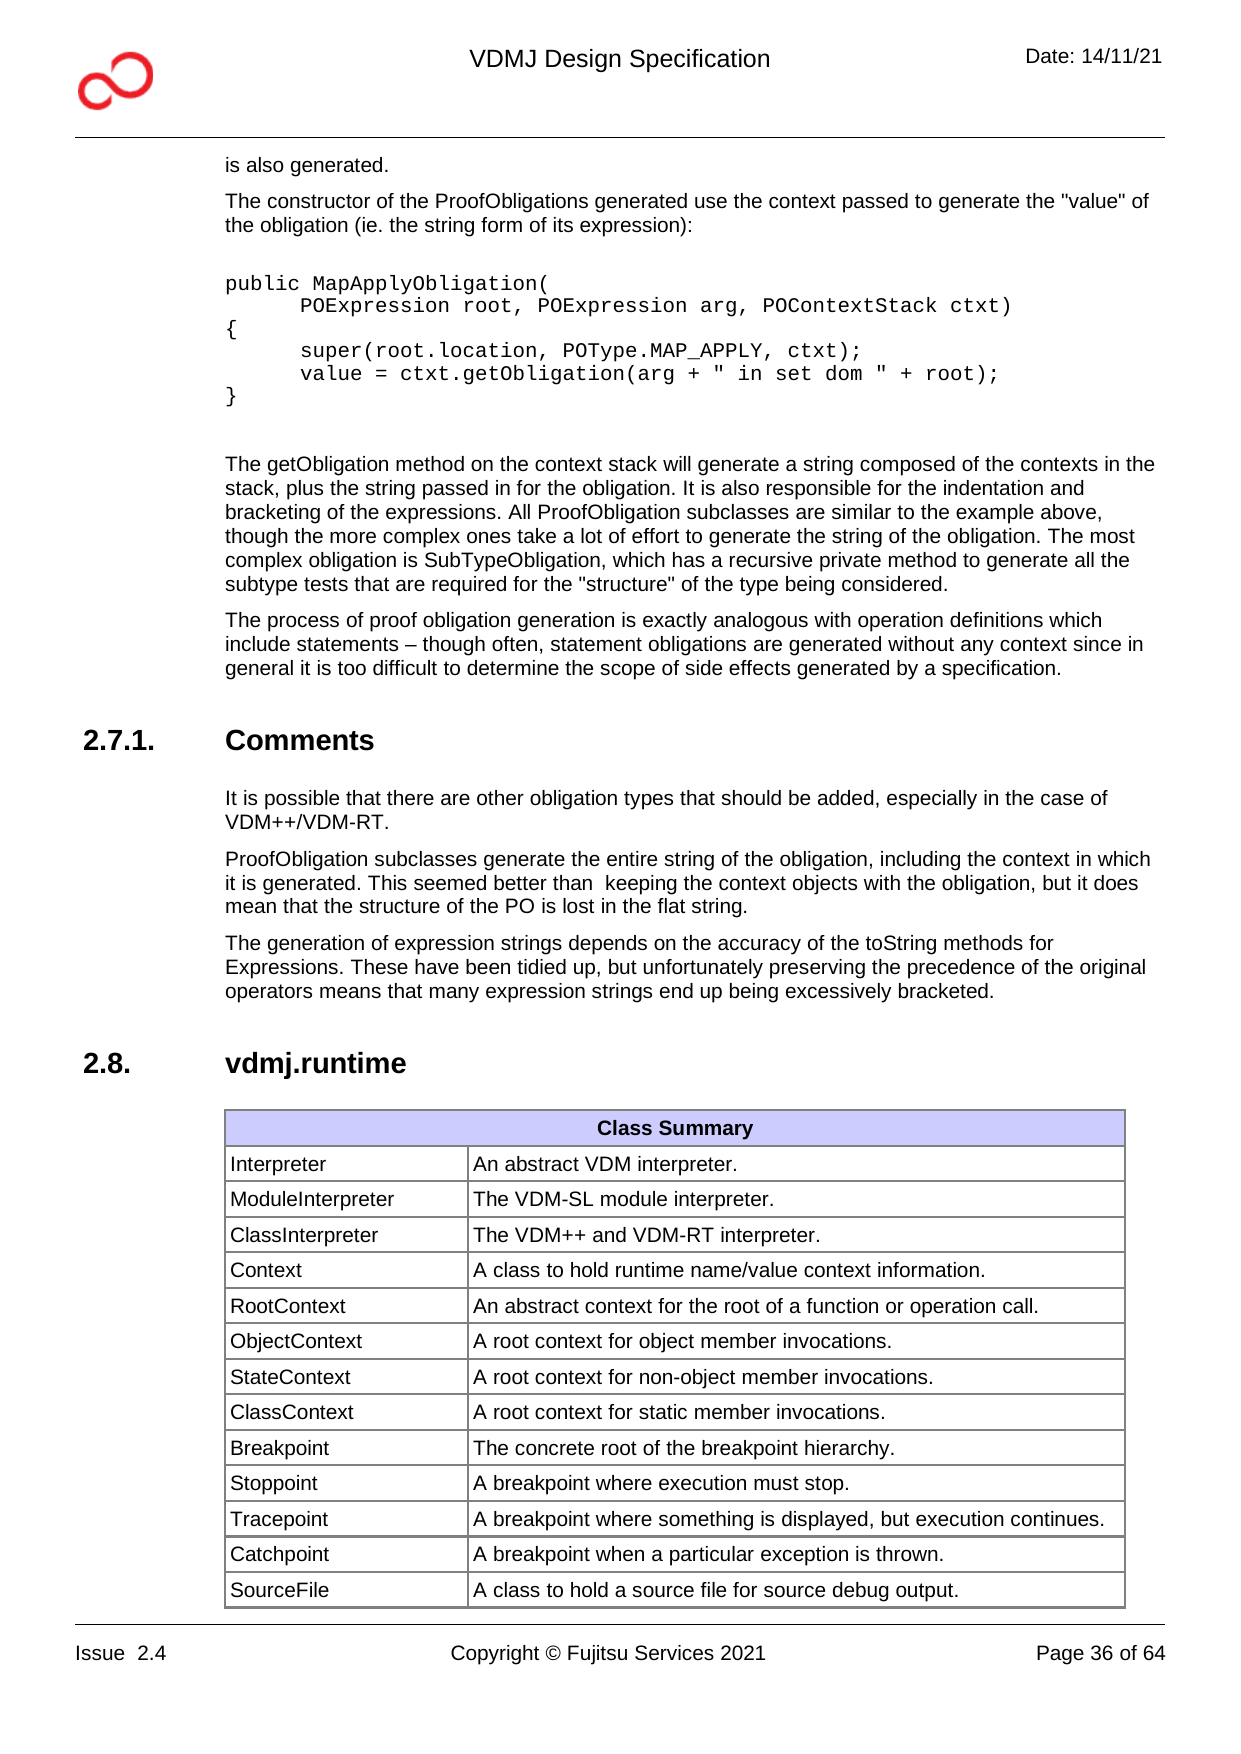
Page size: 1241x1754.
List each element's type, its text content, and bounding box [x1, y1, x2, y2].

table_cell Catchpoint [226, 1538, 467, 1571]
table_cell Interpreter [226, 1147, 467, 1180]
subtitle vdmj.runtime [75, 1046, 1165, 1079]
table_cell A breakpoint when a particular exception is thrown. [469, 1538, 1124, 1571]
table_cell Stoppoint [226, 1466, 467, 1500]
table_cell A breakpoint where something is displayed, but execution continues. [469, 1502, 1124, 1535]
table_cell The VDM++ and VDM-RT interpreter. [469, 1218, 1124, 1251]
text The constructor of the ProofObligations generated use the context passed to generate the "value" of the obligation (ie. the string form of its expression): [225, 189, 1165, 237]
text super(root.location, POType.MAP_APPLY, ctxt); [225, 340, 1165, 362]
table_cell An abstract context for the root of a function or operation call. [469, 1289, 1124, 1322]
table_cell A class to hold a source file for source debug output. [469, 1573, 1124, 1606]
table_cell Tracepoint [226, 1502, 467, 1535]
table_cell A class to hold runtime name/value context information. [469, 1253, 1124, 1287]
table_cell The concrete root of the breakpoint hierarchy. [469, 1431, 1124, 1464]
text POExpression root, POExpression arg, POContextStack ctxt) [225, 295, 1165, 317]
text } [225, 385, 1165, 407]
table_cell A root context for non-object member invocations. [469, 1360, 1124, 1393]
text value = ctxt.getObligation(arg + " in set dom " + root); [225, 362, 1165, 385]
table_cell The VDM-SL module interpreter. [469, 1182, 1124, 1216]
table_header Class Summary [226, 1111, 1124, 1145]
text { [225, 317, 1165, 340]
text is also generated. [225, 153, 1165, 177]
text The process of proof obligation generation is exactly analogous with operation definitions which include statements – though often, statement obligations are generated without any context since in general it is too difficult to determine the scope of side effects generated by a specification. [225, 608, 1165, 680]
text public MapApplyObligation( [225, 272, 1165, 295]
table_cell An abstract VDM interpreter. [469, 1147, 1124, 1180]
text The generation of expression strings depends on the accuracy of the toString methods for Expressions. These have been tidied up, but unfortunately preserving the precedence of the original operators means that many expression strings end up being excessively bracketed. [225, 931, 1165, 1003]
table_cell ClassContext [226, 1395, 467, 1429]
table_cell A root context for object member invocations. [469, 1324, 1124, 1358]
subtitle Comments [75, 723, 1165, 756]
table_cell A breakpoint where execution must stop. [469, 1466, 1124, 1500]
table_cell ObjectContext [226, 1324, 467, 1358]
table_cell StateContext [226, 1360, 467, 1393]
table_cell ModuleInterpreter [226, 1182, 467, 1216]
table_cell A root context for static member invocations. [469, 1395, 1124, 1429]
table_cell Context [226, 1253, 467, 1287]
text It is possible that there are other obligation types that should be added, especially in the case of VDM++/VDM-RT. [225, 786, 1165, 834]
table_cell Breakpoint [226, 1431, 467, 1464]
picture [78, 44, 153, 120]
table_cell RootContext [226, 1289, 467, 1322]
table_cell ClassInterpreter [226, 1218, 467, 1251]
text ProofObligation subclasses generate the entire string of the obligation, including the context in which it is generated. This seemed better than keeping the context objects with the obligation, but it does mean that the structure of the PO is lost in the flat string. [225, 847, 1165, 919]
table_cell SourceFile [226, 1573, 467, 1606]
text The getObligation method on the context stack will generate a string composed of the contexts in the stack, plus the string passed in for the obligation. It is also responsible for the indentation and bracketing of the expressions. All ProofObligation subclasses are similar to the example above, though the more complex ones take a lot of effort to generate the string of the obligation. The most complex obligation is SubTypeObligation, which has a recursive private method to generate all the subtype tests that are required for the "structure" of the type being considered. [225, 452, 1165, 596]
